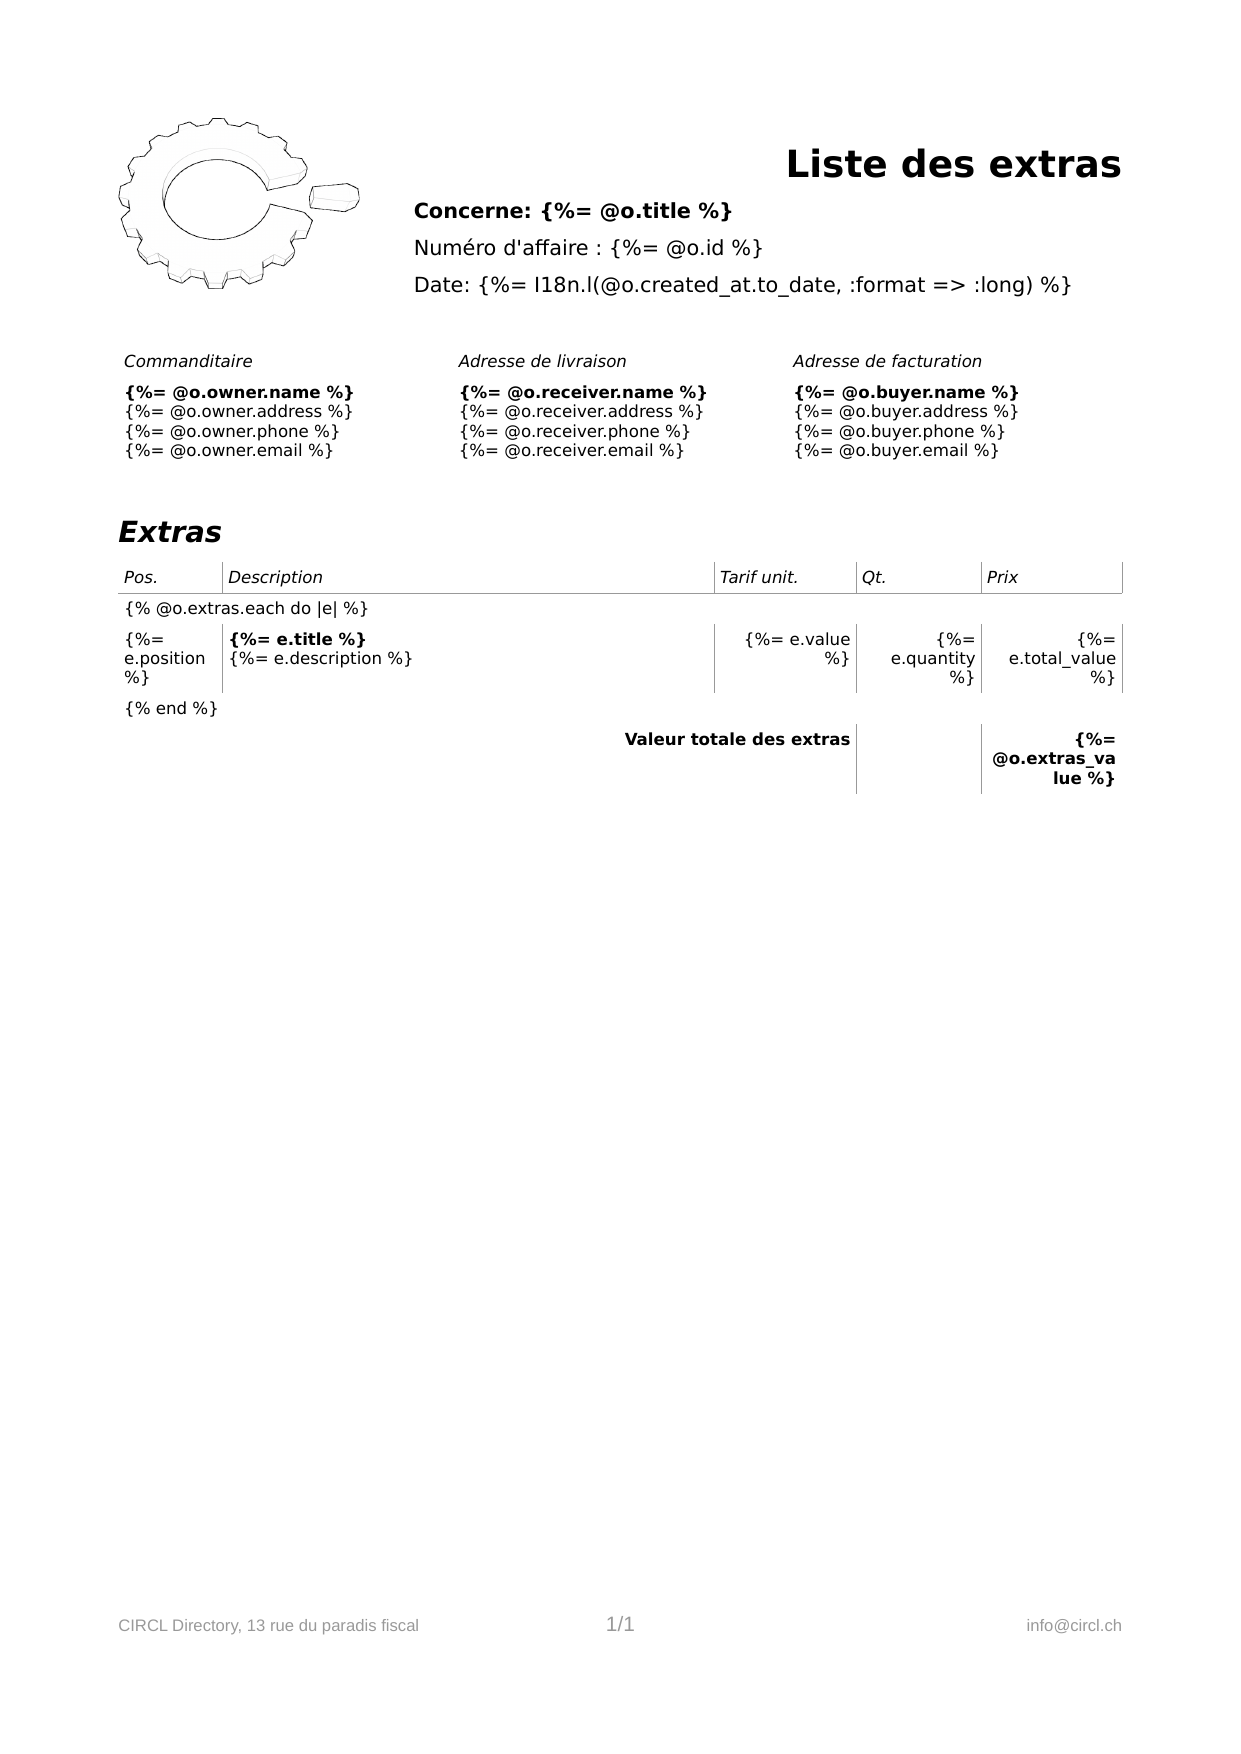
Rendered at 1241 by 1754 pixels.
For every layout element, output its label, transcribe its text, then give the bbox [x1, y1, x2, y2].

table_cell {%= @o.owner.name %} {%= @o.owner.address %} {%= @o.owner.phone %} {%= @o.owner.email %} [118, 377, 453, 466]
table_header Qt. [857, 562, 981, 593]
text Concerne: {%= @o.title %} [360, 199, 1122, 223]
title Liste des extras [360, 143, 1122, 187]
table_cell {%= e.title %} {%= e.description %} [223, 624, 714, 693]
table_header Prix [982, 562, 1122, 593]
table_header Commanditaire [118, 346, 453, 377]
table_header Description [223, 562, 714, 593]
text Numéro d'affaire : {%= @o.id %} [360, 236, 1122, 260]
table_header Adresse de facturation [788, 346, 1122, 377]
table_cell {%= e.value %} [715, 624, 856, 693]
table_cell {%= e.quantity %} [857, 624, 981, 693]
subtitle Extras [118, 515, 1122, 549]
table_header Tarif unit. [715, 562, 856, 593]
table_cell {%= @o.extras_value %} [982, 724, 1122, 794]
table_cell {% end %} [118, 693, 1122, 724]
picture [118, 118, 360, 289]
table_cell Valeur totale des extras [118, 724, 856, 794]
table_cell [857, 724, 981, 794]
table_cell {% @o.extras.each do |e| %} [118, 594, 1122, 624]
table_header Adresse de livraison [453, 346, 787, 377]
text Date: {%= I18n.l(@o.created_at.to_date, :format => :long) %} [118, 273, 1122, 297]
table_cell {%= @o.receiver.name %} {%= @o.receiver.address %} {%= @o.receiver.phone %} {%= @o.receiver.email %} [453, 377, 787, 466]
table_cell {%= e.total_value %} [982, 624, 1122, 693]
table_cell {%= e.position%} [118, 624, 222, 693]
table_header Pos. [118, 562, 222, 593]
table_cell {%= @o.buyer.name %} {%= @o.buyer.address %} {%= @o.buyer.phone %} {%= @o.buyer.email %} [788, 377, 1122, 466]
